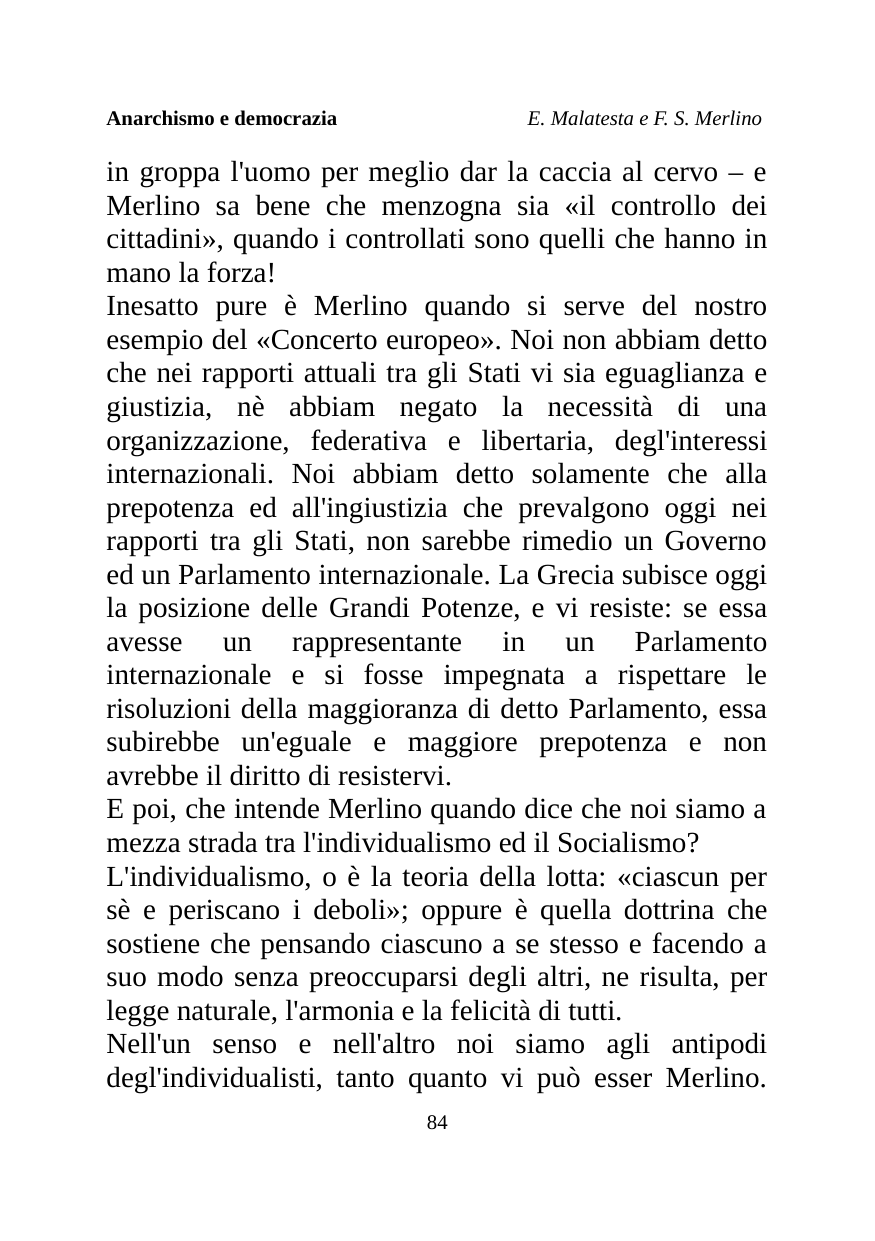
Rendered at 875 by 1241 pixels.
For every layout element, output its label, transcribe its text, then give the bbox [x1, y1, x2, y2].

text Inesatto pure è Merlino quando si serve del nostro esempio del «Concerto europeo». Noi non abbiam detto che nei rapporti attuali tra gli Stati vi sia eguaglianza e giustizia, nè abbiam negato la necessità di una organizzazione, federativa e libertaria, degl'interessi internazionali. Noi abbiam detto solamente che alla prepotenza ed all'ingiustizia che prevalgono oggi nei rapporti tra gli Stati, non sarebbe rimedio un Governo ed un Parlamento internazionale. La Grecia subisce oggi la posizione delle Grandi Potenze, e vi resiste: se essa avesse un rappresentante in un Parlamento internazionale e si fosse impegnata a rispettare le risoluzioni della maggioranza di detto Parlamento, essa subirebbe un'eguale e maggiore prepotenza e non avrebbe il diritto di resistervi. [106, 288, 768, 792]
text in groppa l'uomo per meglio dar la caccia al cervo – e Merlino sa bene che menzogna sia «il controllo dei cittadini», quando i controllati sono quelli che hanno in mano la forza! [106, 154, 768, 288]
text E poi, che intende Merlino quando dice che noi siamo a mezza strada tra l'individualismo ed il Socialismo? [106, 792, 768, 859]
text L'individualismo, o è la teoria della lotta: «ciascun per sè e periscano i deboli»; oppure è quella dottrina che sostiene che pensando ciascuno a se stesso e facendo a suo modo senza preoccuparsi degli altri, ne risulta, per legge naturale, l'armonia e la felicità di tutti. [106, 859, 768, 1026]
text Nell'un senso e nell'altro noi siamo agli antipodi degl'individualisti, tanto quanto vi può esser Merlino. [106, 1026, 768, 1093]
